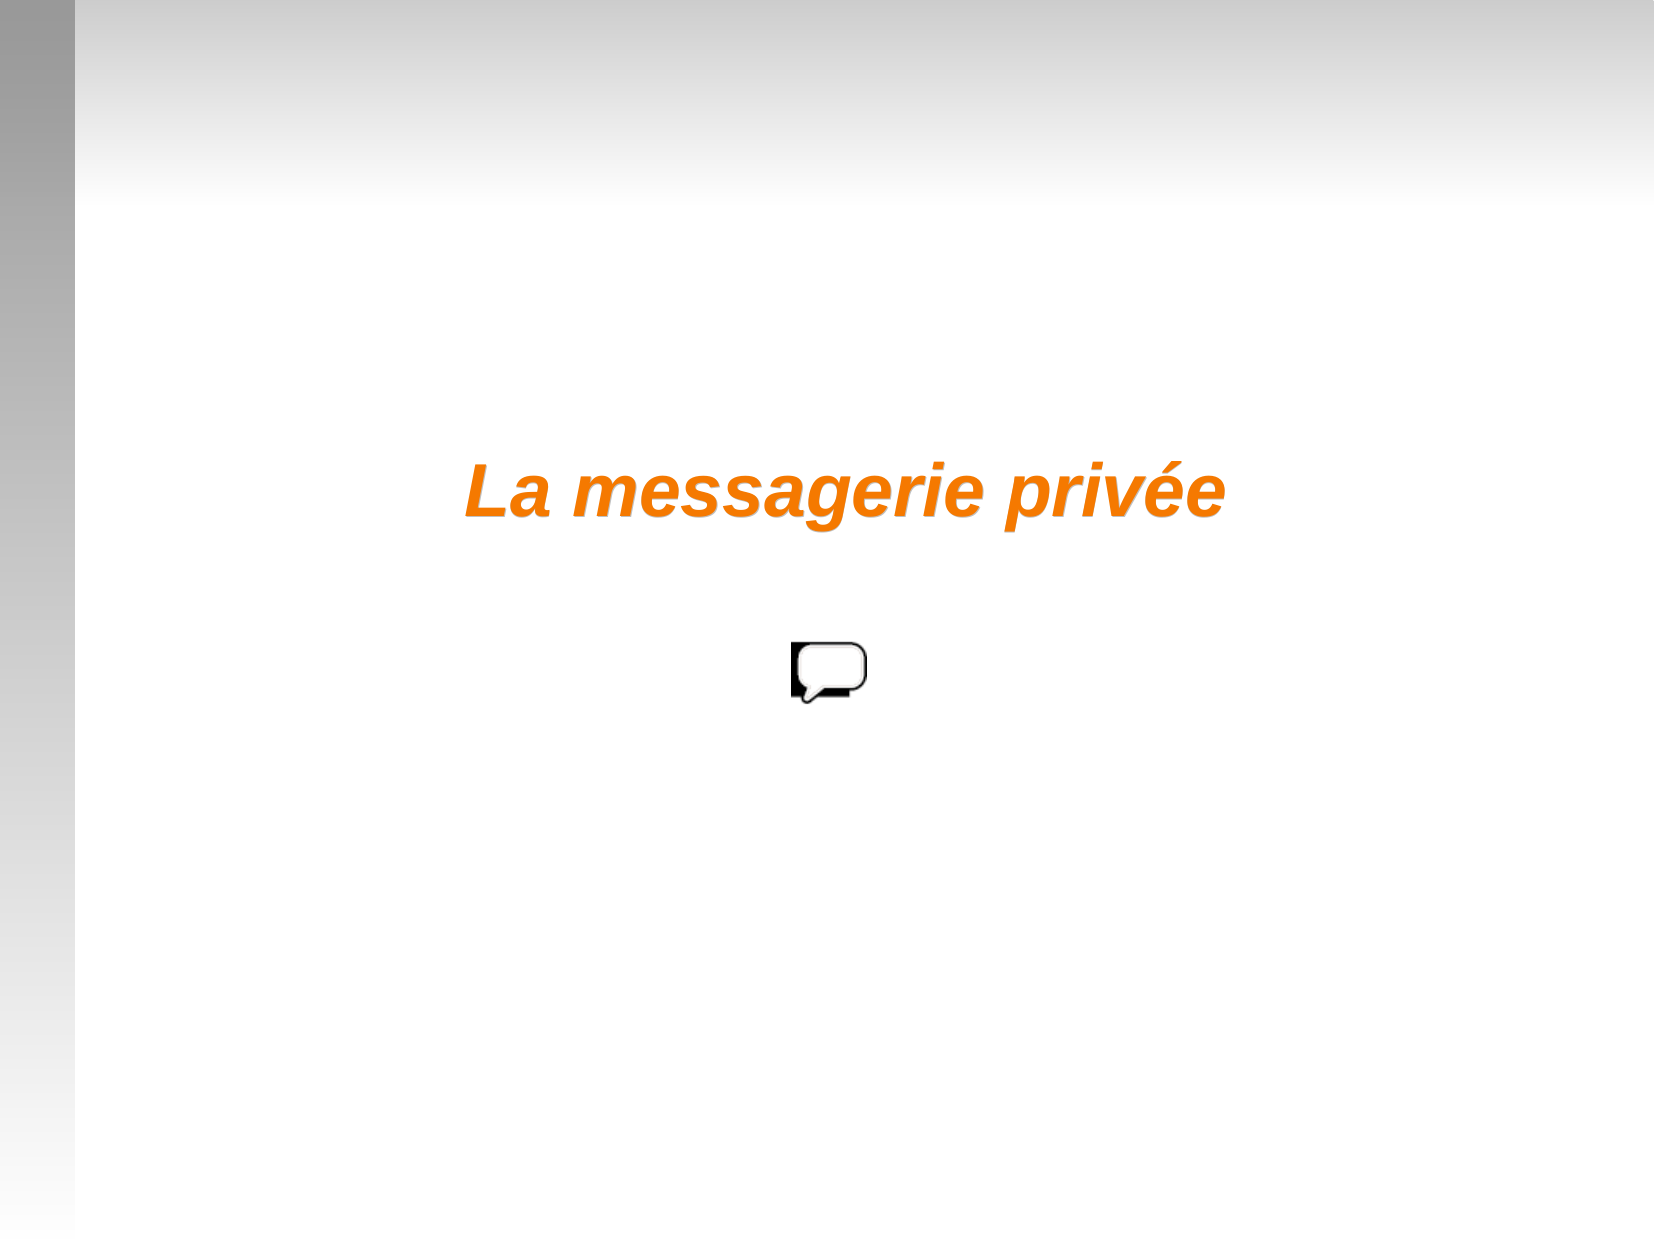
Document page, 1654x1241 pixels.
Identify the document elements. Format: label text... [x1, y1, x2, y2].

picture [791, 636, 867, 712]
title La messagerie privée [148, 304, 1561, 677]
